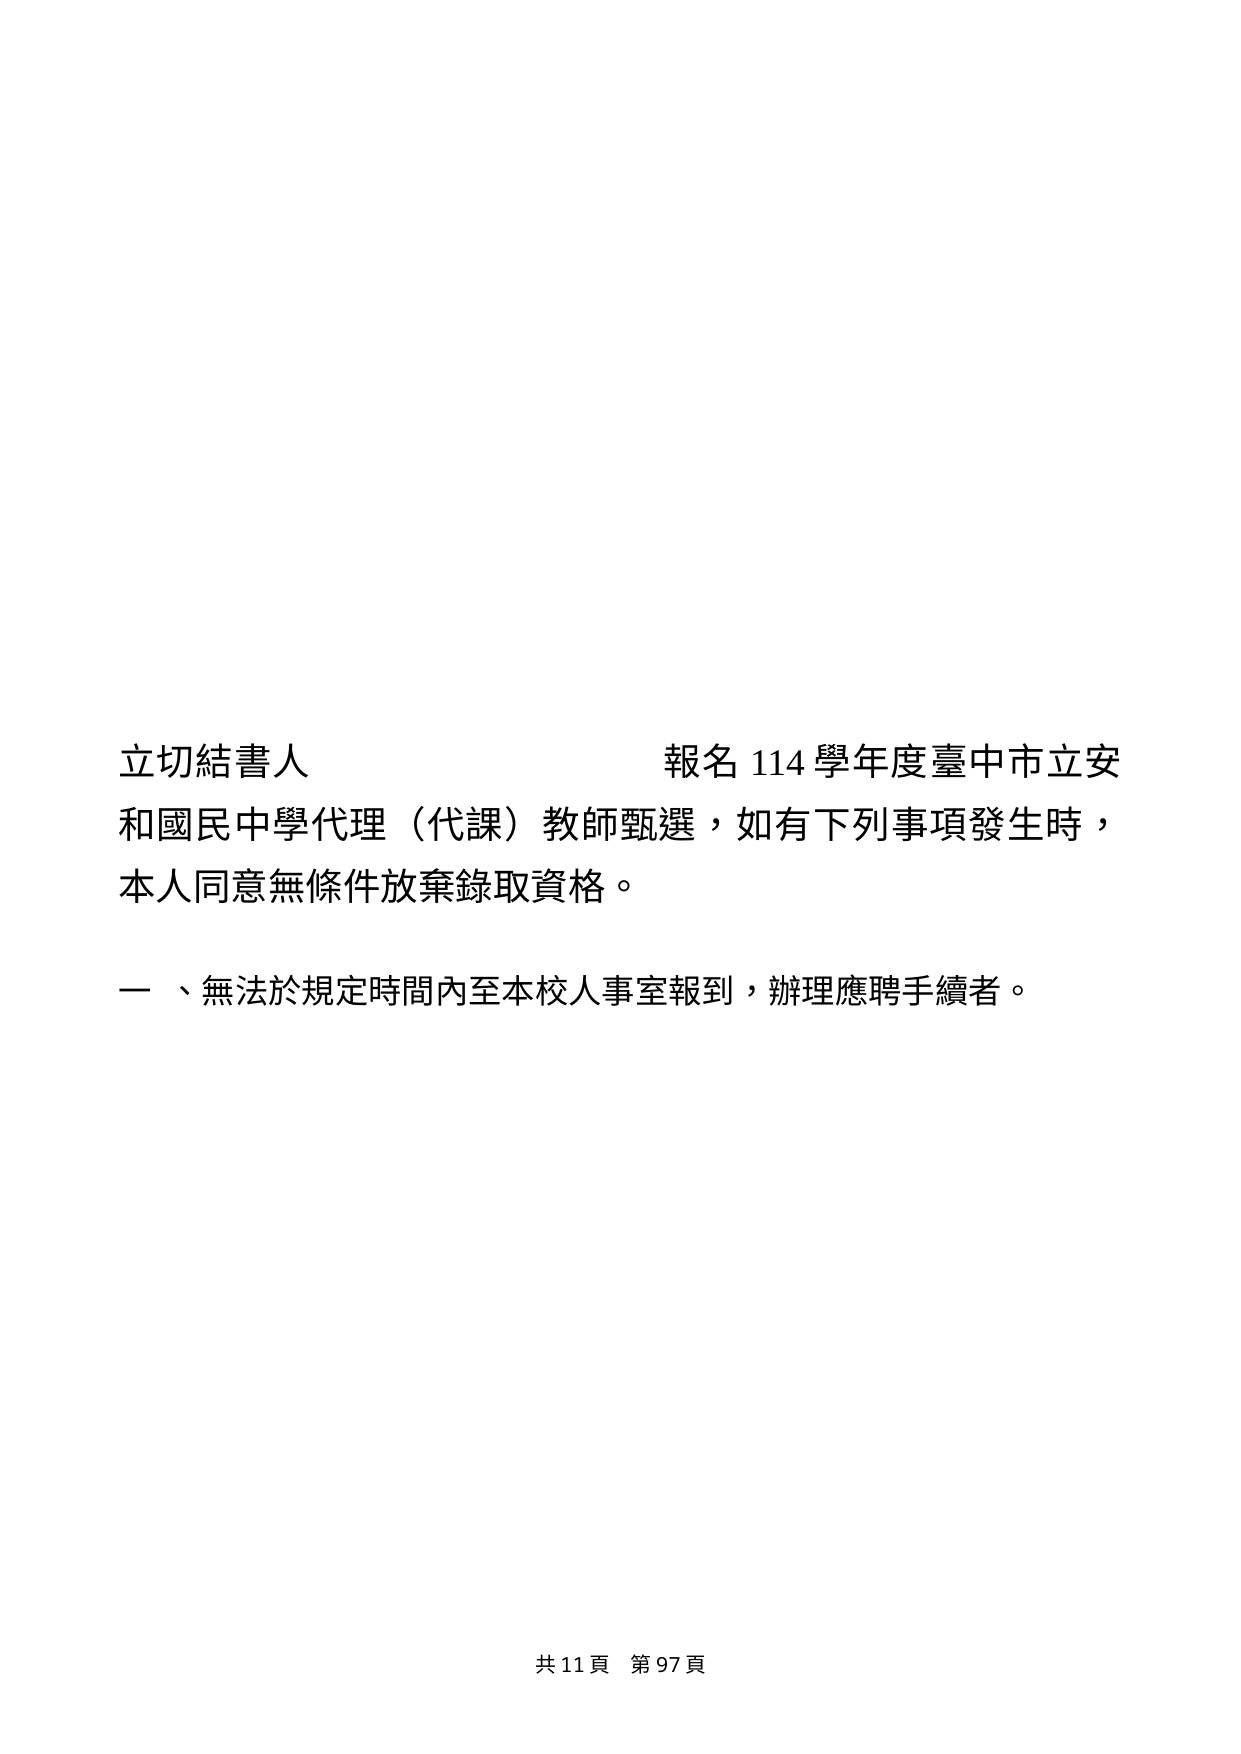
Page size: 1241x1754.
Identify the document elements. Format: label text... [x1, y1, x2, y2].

text 一 、無法於規定時間內至本校人事室報到，辦理應聘手續者。 [118, 947, 1122, 1010]
text 立切結書人 報名114學年度臺中市立安和國民中學代理（代課）教師甄選，如有下列事項發生時，本人同意無條件放棄錄取資格。 [118, 718, 1122, 905]
